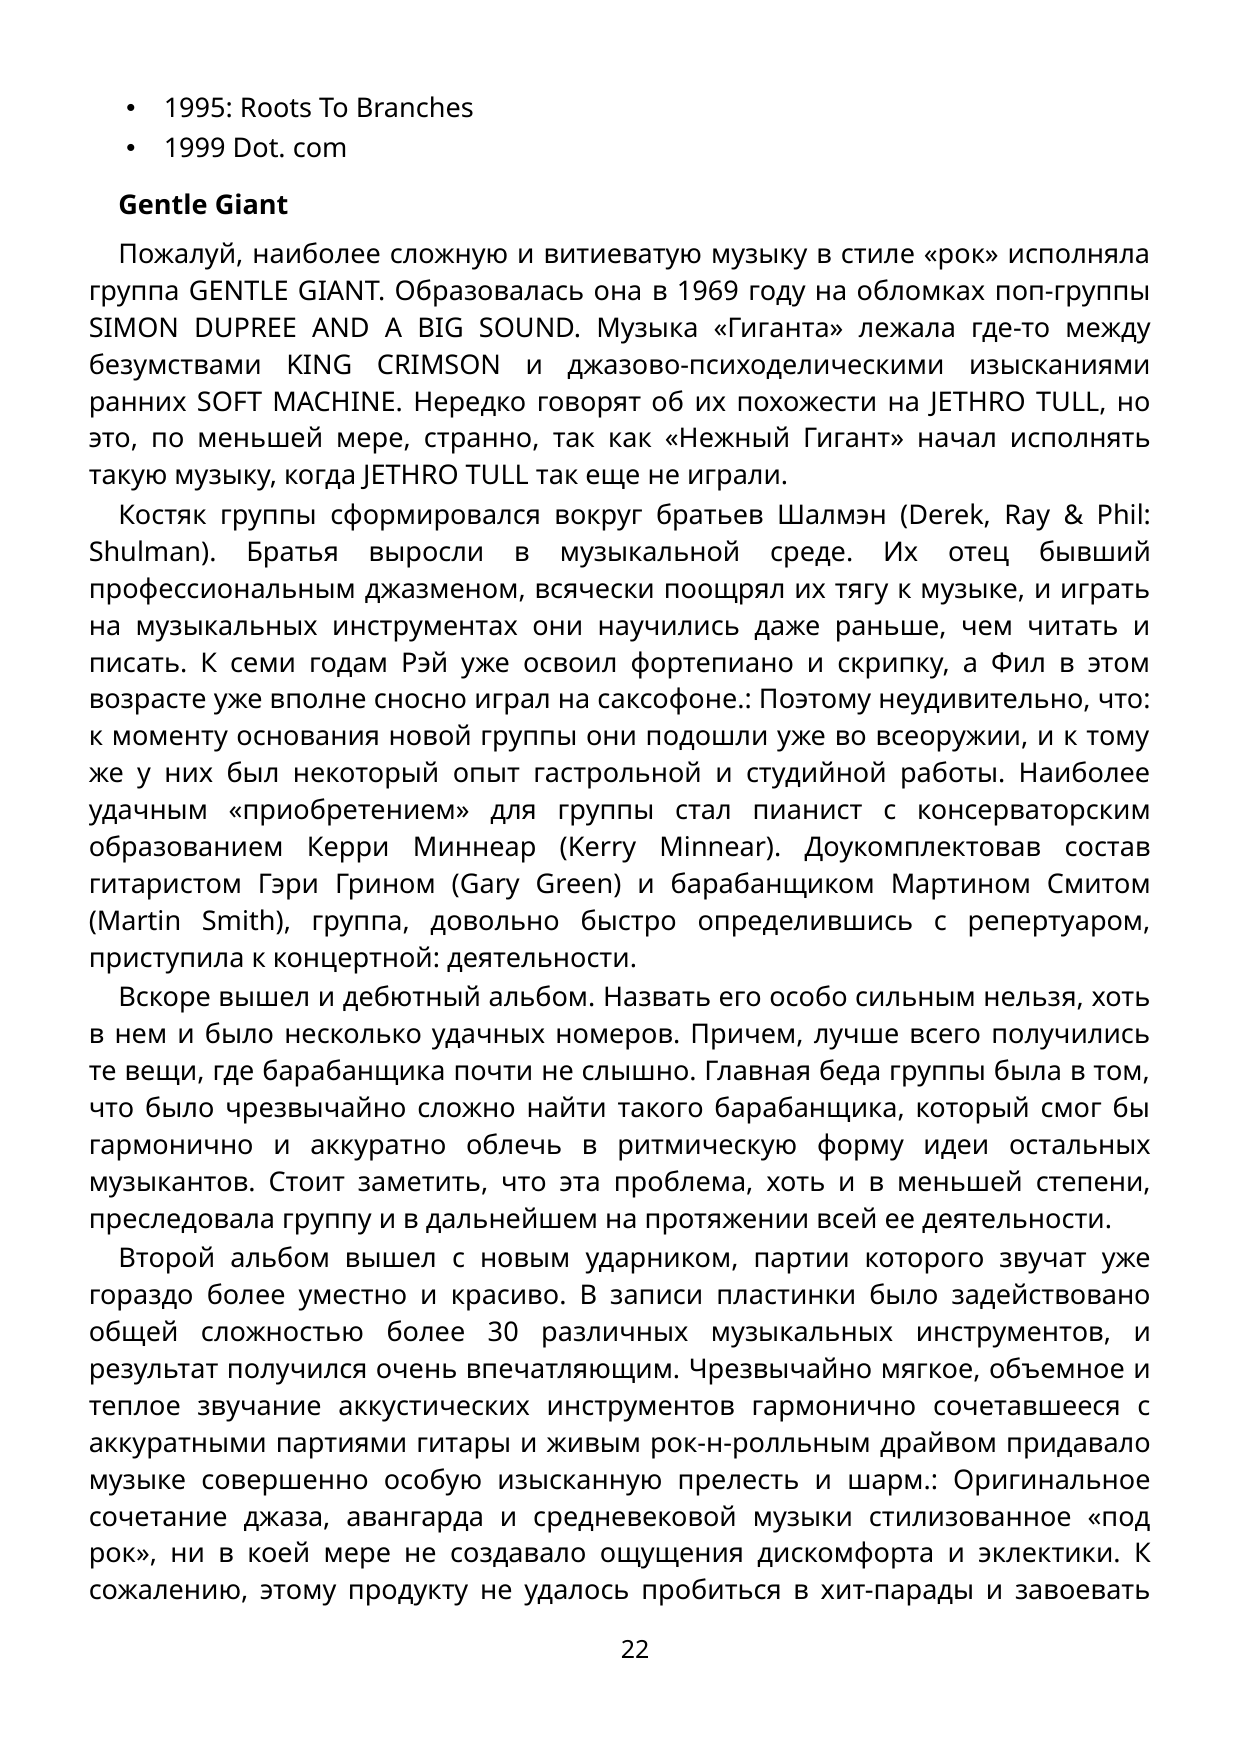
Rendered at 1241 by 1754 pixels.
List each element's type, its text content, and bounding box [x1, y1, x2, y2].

text Вскоре вышел и дебютный альбом. Назвать его особо сильным нельзя, хоть в нем и было несколько удачных номеров. Причем, лучше всего получились те вещи, где барабанщика почти не слышно. Главная беда группы была в том, что было чрезвычайно сложно найти такого барабанщика, который смог бы гармонично и аккуратно облечь в ритмическую форму идеи остальных музыкантов. Стоит заметить, что эта проблема, хоть и в меньшей степени, преследовала группу и в дальнейшем на протяжении всей ее деятельности. [88, 978, 1152, 1236]
text Костяк группы сформировался вокруг братьев Шалмэн (Derek, Ray & Phil: Shulman). Братья выросли в музыкальной среде. Их отец бывший профессиональным джазменом, всячески поощрял их тягу к музыке, и играть на музыкальных инструментах они научились даже раньше, чем читать и писать. К семи годам Рэй уже освоил фортепиано и скрипку, а Фил в этом возрасте уже вполне сносно играл на саксофоне.: Поэтому неудивительно, что: к моменту основания новой группы они подошли уже во всеоружии, и к тому же у них был некоторый опыт гастрольной и студийной работы. Наиболее удачным «приобретением» для группы стал пианист с консерваторским образованием Керри Миннеар (Kerry Minnear). Доукомплектовав состав гитаристом Гэри Грином (Gary Green) и барабанщиком Мартином Смитом (Martin Smith), группа, довольно быстро определившись с репертуаром, приступила к концертной: деятельности. [88, 496, 1152, 975]
subtitle Gentle Giant [118, 186, 1152, 223]
text Пожалуй, наиболее сложную и витиеватую музыку в стиле «рок» исполняла группа GENTLE GIANT. Образовалась она в 1969 году на обломках поп-группы SIMON DUPREE AND A BIG SOUND. Музыка «Гиганта» лежала где-то между безумствами KING CRIMSON и джазово-психоделическими изысканиями ранних SOFT MACHINE. Нередко говорят об их похожести на JETHRO TULL, но это, по меньшей мере, странно, так как «Нежный Гигант» начал исполнять такую музыку, когда JETHRO TULL так еще не играли. [88, 234, 1152, 493]
list 1995: Roots To Branches [126, 88, 1152, 125]
text Второй альбом вышел с новым ударником, партии которого звучат уже гораздо более уместно и красиво. В записи пластинки было задействовано общей сложностью более 30 различных музыкальных инструментов, и результат получился очень впечатляющим. Чрезвычайно мягкое, объемное и теплое звучание аккустических инструментов гармонично сочетавшееся с аккуратными партиями гитары и живым рок-н-ролльным драйвом придавало музыке совершенно особую изысканную прелесть и шарм.: Оригинальное сочетание джаза, авангарда и средневековой музыки стилизованное «под рок», ни в коей мере не создавало ощущения дискомфорта и эклектики. К сожалению, этому продукту не удалось пробиться в хит-парады и завоевать [88, 1239, 1152, 1608]
list 1999 Dot. com [126, 128, 1152, 165]
